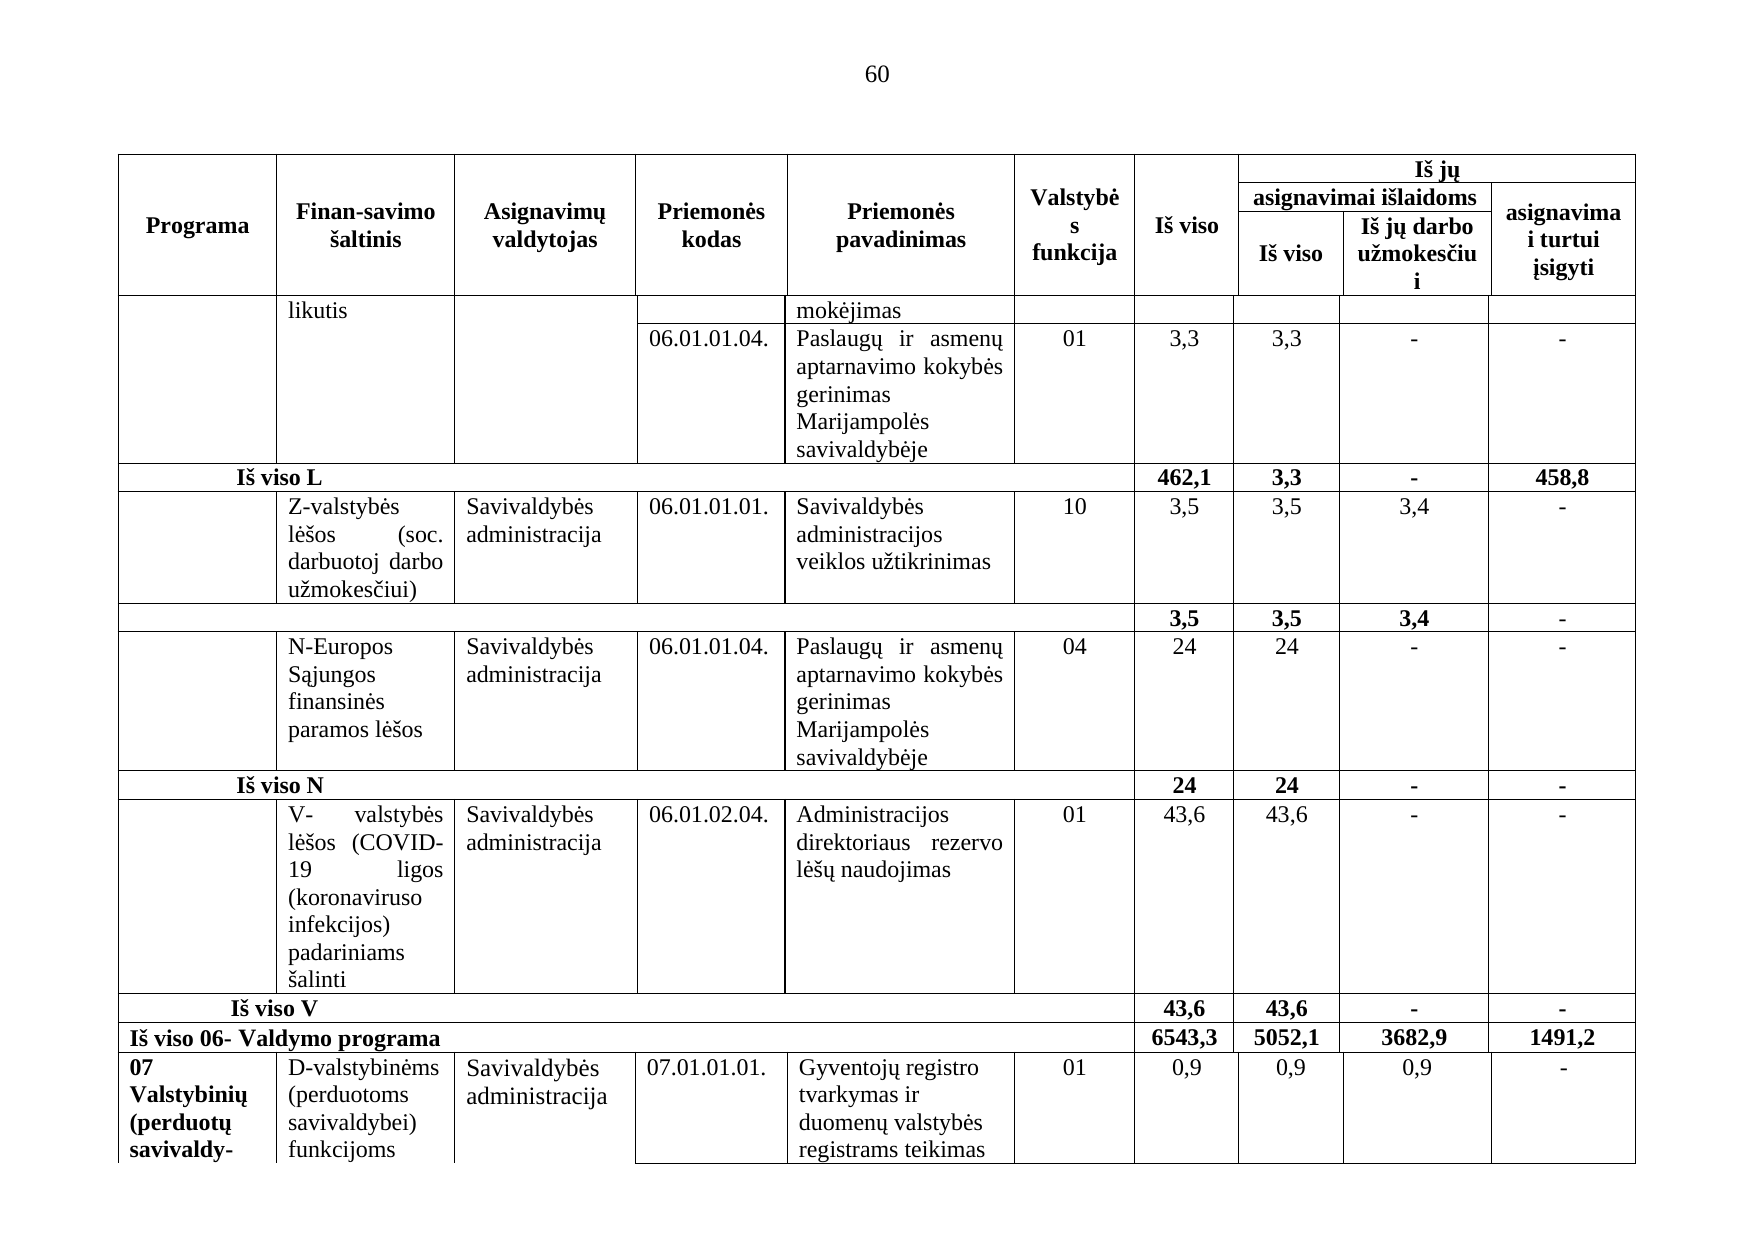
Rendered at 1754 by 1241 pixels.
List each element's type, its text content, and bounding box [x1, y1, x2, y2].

table_header Valstybės funkcija [1015, 155, 1134, 295]
table_cell Iš viso N [119, 771, 1134, 799]
table_cell - [1489, 492, 1635, 602]
table_cell Savivaldybės administracija [455, 1053, 635, 1163]
table_cell - [1340, 324, 1488, 462]
table_cell 06.01.02.04. [638, 800, 784, 993]
table_cell 6543,3 [1135, 1023, 1233, 1052]
table_cell - [1234, 296, 1339, 323]
table_cell Gyventojų registro tvarkymas ir duomenų valstybės registrams teikimas [788, 1053, 1014, 1163]
table_cell - [1340, 800, 1488, 993]
table_cell 04 [1015, 632, 1134, 770]
table_cell Iš viso L [119, 464, 1134, 491]
table_cell asignavimai išlaidoms [1239, 183, 1491, 211]
table_cell 07 Valstybinių (perduotų savivaldy- [119, 1053, 276, 1163]
table_cell 01 [1015, 324, 1134, 462]
table_cell - [1340, 994, 1488, 1022]
table_cell 43,6 [1135, 994, 1233, 1022]
table_cell Paslaugų ir asmenų aptarnavimo kokybės gerinimas Marijampolės savivaldybėje [786, 632, 1014, 770]
table_cell 3,3 [1234, 324, 1339, 462]
table_cell 3,5 [1234, 492, 1339, 602]
table_cell 24 [1234, 632, 1339, 770]
table_cell 24 [1234, 771, 1339, 799]
table_cell - [1340, 632, 1488, 770]
table_cell 462,1 [1135, 464, 1233, 491]
table_cell Paslaugų ir asmenų aptarnavimo kokybės gerinimas Marijampolės savivaldybėje [786, 324, 1014, 462]
table_cell Savivaldybės administracija [455, 632, 637, 770]
table_cell 01 [1015, 1053, 1134, 1163]
table_cell 24 [1135, 771, 1233, 799]
table_cell Iš viso [1239, 212, 1343, 295]
table_cell 10 [1015, 492, 1134, 602]
table_cell 06.01.01.01. [638, 492, 784, 602]
table_header Priemonės pavadinimas [788, 155, 1014, 295]
table_cell N-Europos Sąjungos finansinės paramos lėšos [277, 632, 454, 770]
table_cell likutis [277, 296, 454, 462]
table_cell 3,3 [1234, 464, 1339, 491]
table_header Finan-savimo šaltinis [277, 155, 454, 295]
table_cell [1489, 296, 1635, 323]
table_cell 24 [1135, 632, 1233, 770]
table_cell [119, 604, 1134, 631]
table_cell 0,9 [1135, 1053, 1238, 1163]
table_cell Iš jų darbo užmokesčiui [1344, 212, 1491, 295]
table_cell [119, 492, 276, 602]
table_cell 3,4 [1340, 604, 1488, 631]
table_cell 06.01.01.04. [638, 324, 784, 462]
table_cell [1135, 296, 1233, 323]
table_cell - [1489, 994, 1635, 1022]
table_cell asignavimai turtui įsigyti [1492, 183, 1635, 295]
table_cell 01 [1015, 800, 1134, 993]
table_header Iš jų [1239, 155, 1635, 182]
table_cell - [1489, 324, 1635, 462]
table_cell [119, 296, 276, 462]
table_cell 0,9 [1239, 1053, 1343, 1163]
table_cell 06.01.01.04. [638, 632, 784, 770]
table_cell Savivaldybės administracija [455, 800, 637, 993]
table_cell [1015, 296, 1134, 323]
table_cell 43,6 [1234, 994, 1339, 1022]
table_cell [455, 296, 637, 462]
table_cell 3,3 [1135, 324, 1233, 462]
table_cell 3,4 [1340, 492, 1488, 602]
table_cell Iš viso V [119, 994, 1134, 1022]
table_cell 07.01.01.01. [636, 1053, 787, 1163]
table_cell 43,6 [1234, 800, 1339, 993]
table_header Priemonės kodas [636, 155, 787, 295]
table_cell 3,5 [1135, 604, 1233, 631]
table_cell 3,5 [1135, 492, 1233, 602]
table_cell - [1489, 800, 1635, 993]
table_cell 3,5 [1234, 604, 1339, 631]
table_cell [119, 632, 276, 770]
table_cell 3682,9 [1340, 1023, 1488, 1052]
table_cell - [1489, 632, 1635, 770]
table_cell Savivaldybės administracijos veiklos užtikrinimas [786, 492, 1014, 602]
table_cell - [1492, 1053, 1635, 1163]
table_cell 43,6 [1135, 800, 1233, 993]
table_cell D-valstybinėms (perduotoms savivaldybei) funkcijoms [277, 1053, 454, 1163]
table_cell 0,9 [1344, 1053, 1491, 1163]
table_cell [638, 296, 784, 323]
table_cell Savivaldybės administracija [455, 492, 637, 602]
table_cell - [1489, 771, 1635, 799]
table_cell - [1340, 771, 1488, 799]
table_cell V- valstybės lėšos (COVID-19 ligos (koronaviruso infekcijos) padariniams šalinti [277, 800, 454, 993]
table_cell 5052,1 [1234, 1023, 1339, 1052]
table_cell mokėjimas [786, 296, 1014, 323]
table_cell 1491,2 [1489, 1023, 1635, 1052]
table_cell Administracijos direktoriaus rezervo lėšų naudojimas [786, 800, 1014, 993]
table_header Programa [119, 155, 276, 295]
table_cell [119, 800, 276, 993]
table_cell - [1340, 296, 1488, 323]
table_cell - [1489, 604, 1635, 631]
table_cell 458,8 [1489, 464, 1635, 491]
table_cell - [1340, 464, 1488, 491]
table_header Asignavimų valdytojas [455, 155, 635, 295]
table_cell Iš viso 06- Valdymo programa [119, 1023, 1134, 1052]
table_cell Z-valstybės lėšos (soc. darbuotoj darbo užmokesčiui) [277, 492, 454, 602]
table_header Iš viso [1135, 155, 1238, 295]
